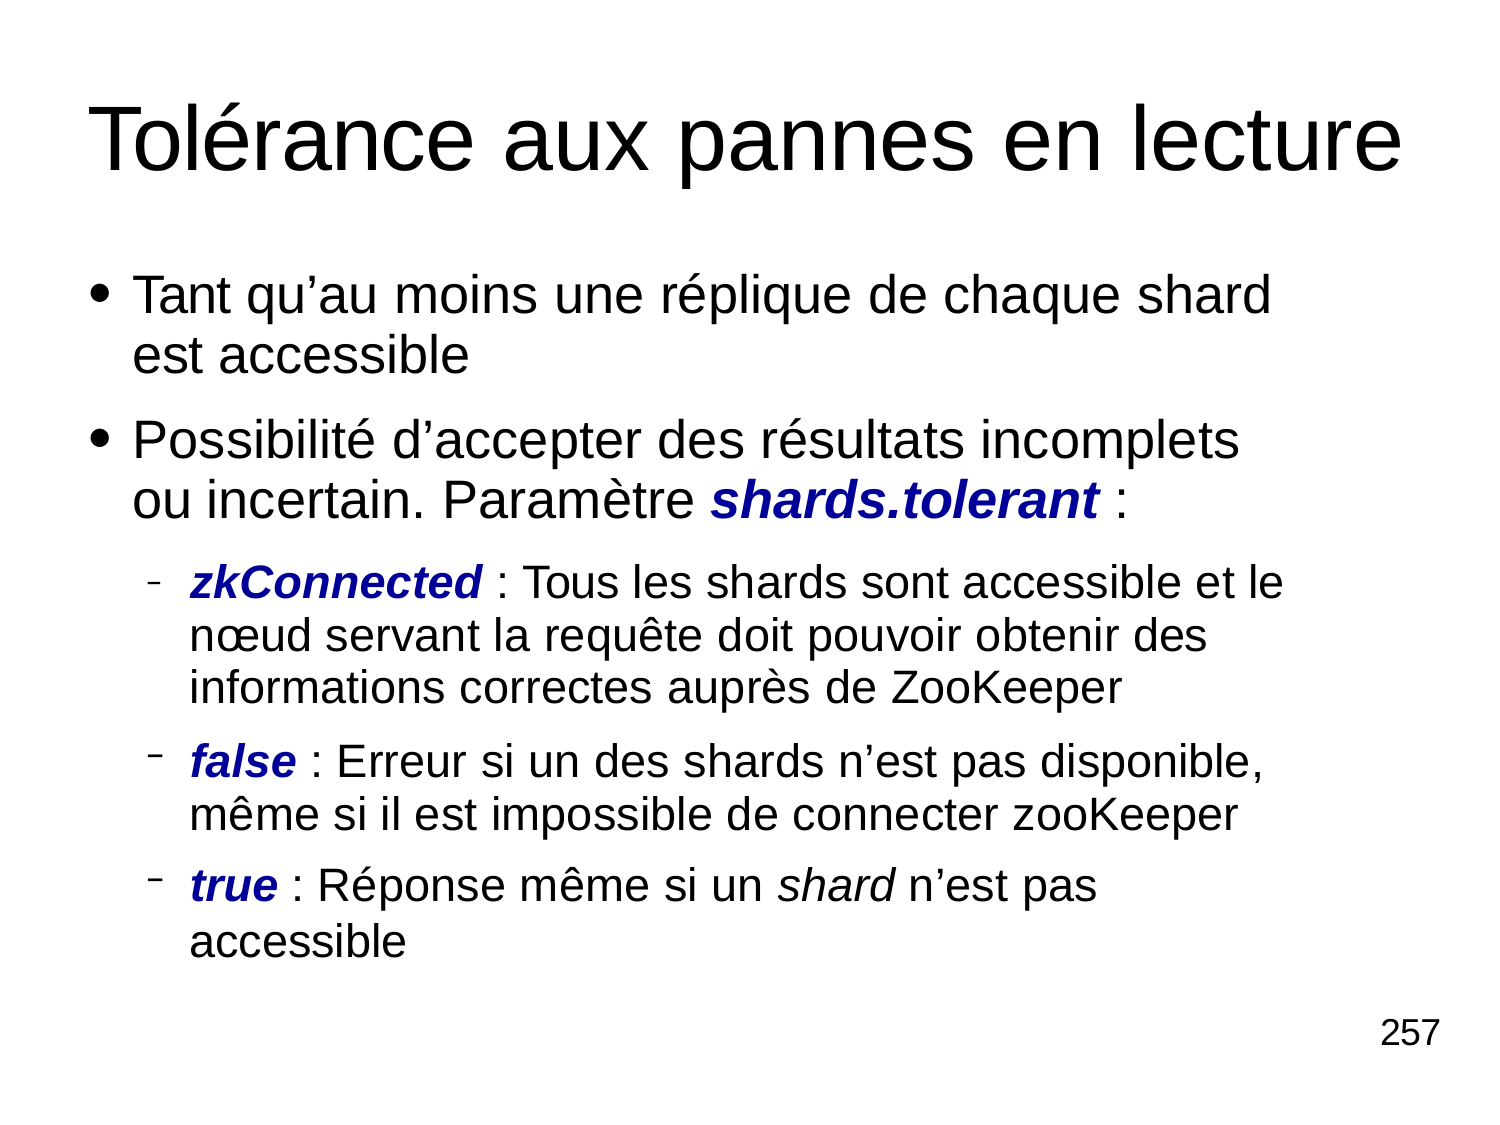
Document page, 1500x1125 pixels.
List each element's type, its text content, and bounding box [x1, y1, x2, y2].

title Tolérance aux pannes en lecture [87, 26, 1413, 267]
text_box – zkConnected : Tous les shards sont accessible et le nœud servant la requête doit pouvoir obtenir des informations correctes auprès de ZooKeeper false : Erreur si un des shards n’est pas disponible, même si il est impossible de connecter zooKeeper true : Réponse même si un shard n’est pas accessible [144, 546, 1336, 968]
slide_number 257 [1373, 1009, 1451, 1125]
text_box ● [87, 273, 111, 304]
text_box Tant qu’au moins une réplique de chaque shard est accessible Possibilité d’accepter des résultats incomplets ou incertain. Paramètre shards.tolerant : [130, 256, 1359, 530]
text_box ● [87, 418, 111, 449]
